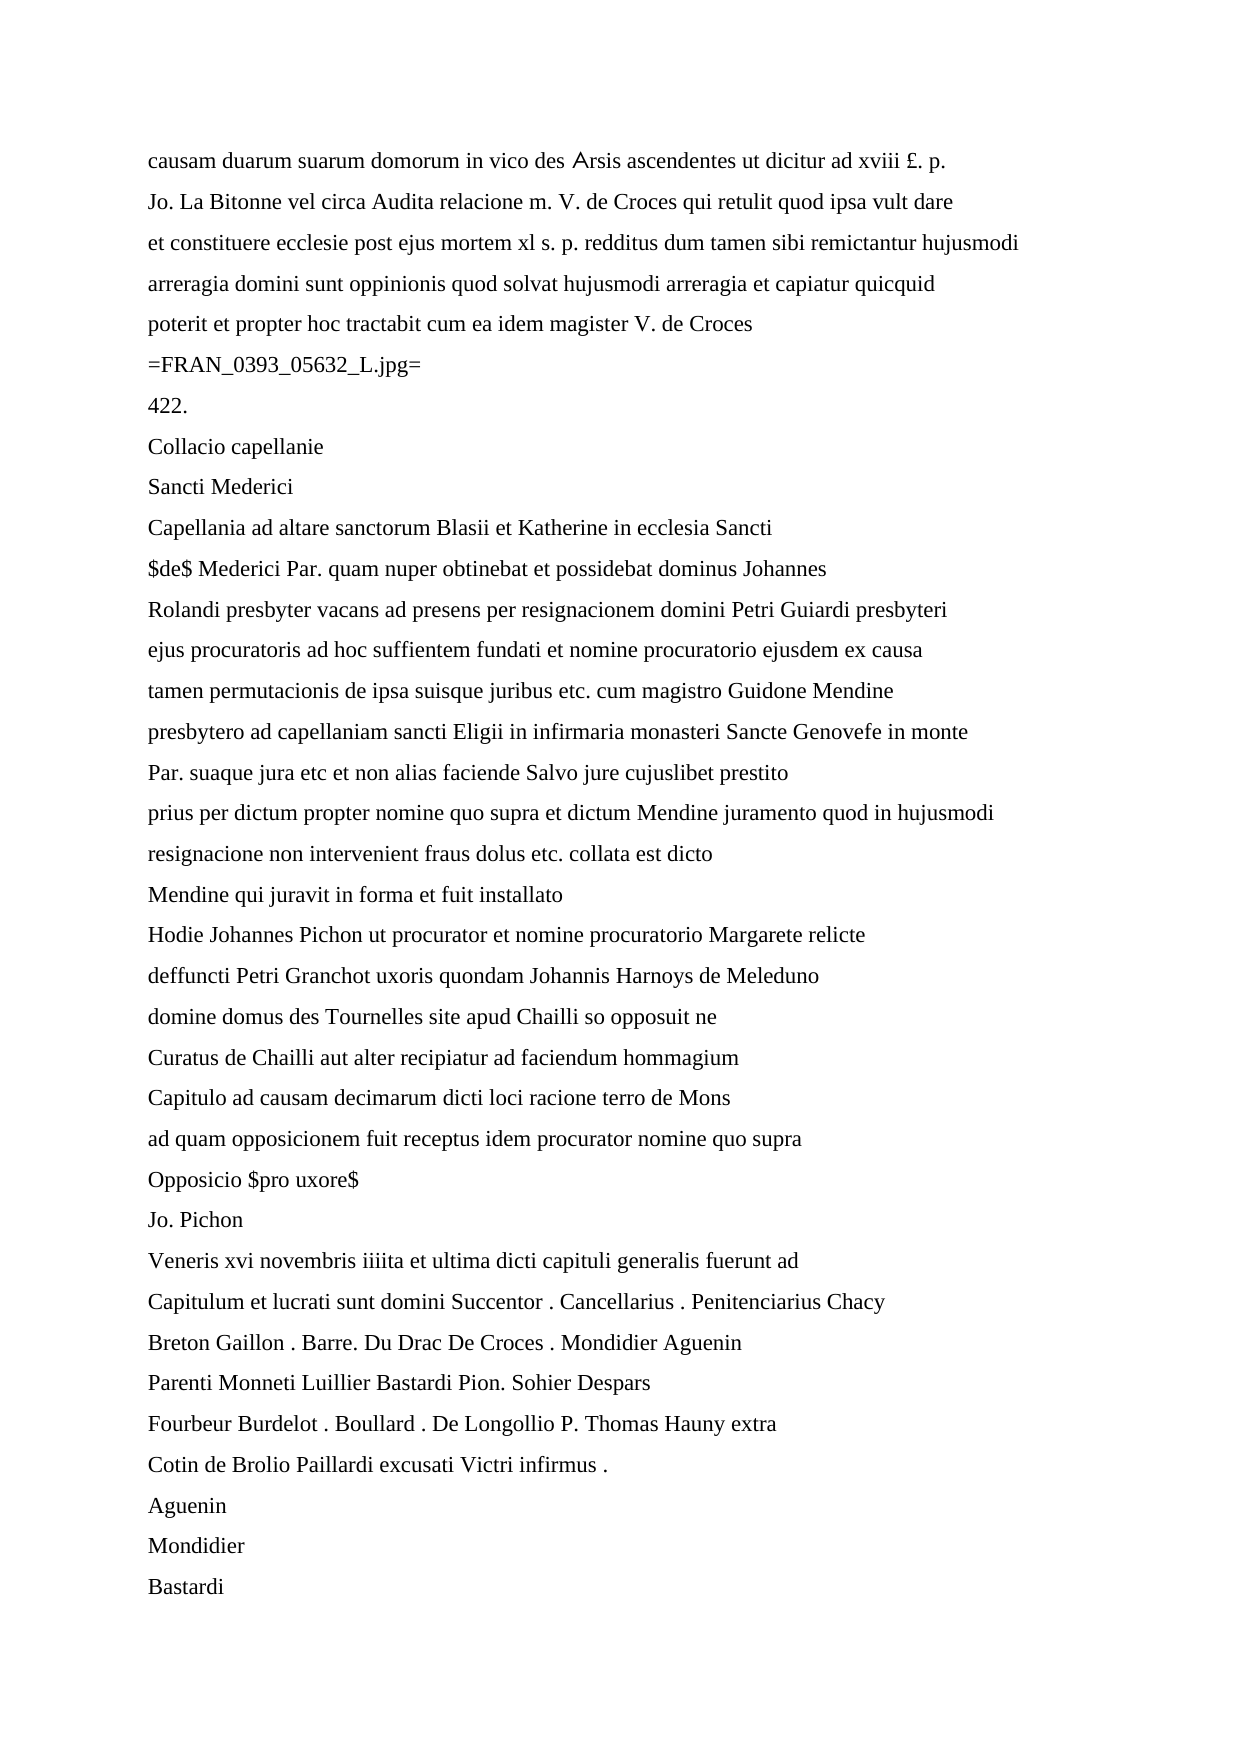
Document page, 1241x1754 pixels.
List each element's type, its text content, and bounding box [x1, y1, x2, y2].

text Parenti Monneti Luillier Bastardi Pion. Sohier Despars [148, 1369, 1093, 1396]
text $de$ Mederici Par. quam nuper obtinebat et possidebat dominus Johannes [148, 555, 1093, 581]
text Aguenin [148, 1492, 1093, 1518]
text Jo. Pichon [148, 1207, 1093, 1233]
text Sancti Mederici [148, 473, 1093, 500]
text presbytero ad capellaniam sancti Eligii in infirmaria monasteri Sancte Genovefe in monte [148, 718, 1093, 744]
text resignacione non intervenient fraus dolus etc. collata est dicto [148, 840, 1093, 866]
text Mondidier [148, 1532, 1093, 1559]
text Rolandi presbyter vacans ad presens per resignacionem domini Petri Guiardi presbyteri [148, 596, 1093, 622]
text ejus procuratoris ad hoc suffientem fundati et nomine procuratorio ejusdem ex causa [148, 636, 1093, 663]
text Capitulum et lucrati sunt domini Succentor . Cancellarius . Penitenciarius Chacy [148, 1288, 1093, 1314]
text causam duarum suarum domorum in vico des ᗅrsis ascendentes ut dicitur ad xviii £. p. [148, 148, 1093, 174]
text Collacio capellanie [148, 433, 1093, 459]
text Opposicio $pro uxore$ [148, 1166, 1093, 1192]
text poterit et propter hoc tractabit cum ea idem magister V. de Croces [148, 311, 1093, 337]
text Capellania ad altare sanctorum Blasii et Katherine in ecclesia Sancti [148, 514, 1093, 541]
text Curatus de Chailli aut alter recipiatur ad faciendum hommagium [148, 1044, 1093, 1070]
text =FRAN_0393_05632_L.jpg= [148, 351, 1093, 378]
text et constituere ecclesie post ejus mortem xl s. p. redditus dum tamen sibi remictantur hujusmodi [148, 229, 1093, 255]
text tamen permutacionis de ipsa suisque juribus etc. cum magistro Guidone Mendine [148, 677, 1093, 703]
text Capitulo ad causam decimarum dicti loci racione terro de Mons [148, 1084, 1093, 1111]
text Breton Gaillon . Barre. Du Drac De Croces . Mondidier Aguenin [148, 1329, 1093, 1355]
text prius per dictum propter nomine quo supra et dictum Mendine juramento quod in hujusmodi [148, 799, 1093, 826]
text ad quam opposicionem fuit receptus idem procurator nomine quo supra [148, 1125, 1093, 1151]
text Cotin de Brolio Paillardi excusati Victri infirmus . [148, 1451, 1093, 1477]
text Par. suaque jura etc et non alias faciende Salvo jure cujuslibet prestito [148, 758, 1093, 785]
text Bastardi [148, 1573, 1093, 1599]
text deffuncti Petri Granchot uxoris quondam Johannis Harnoys de Meleduno [148, 962, 1093, 988]
text Mendine qui juravit in forma et fuit installato [148, 881, 1093, 907]
text Fourbeur Burdelot . Boullard . De Longollio P. Thomas Hauny extra [148, 1410, 1093, 1437]
text 422. [148, 392, 1093, 418]
text Veneris xvi novembris iiiita et ultima dicti capituli generalis fuerunt ad [148, 1247, 1093, 1274]
text Hodie Johannes Pichon ut procurator et nomine procuratorio Margarete relicte [148, 921, 1093, 948]
text Jo. La Bitonne vel circa Audita relacione m. V. de Croces qui retulit quod ipsa vult dare [148, 188, 1093, 215]
text domine domus des Tournelles site apud Chailli so opposuit ne [148, 1003, 1093, 1029]
text arreragia domini sunt oppinionis quod solvat hujusmodi arreragia et capiatur quicquid [148, 270, 1093, 296]
